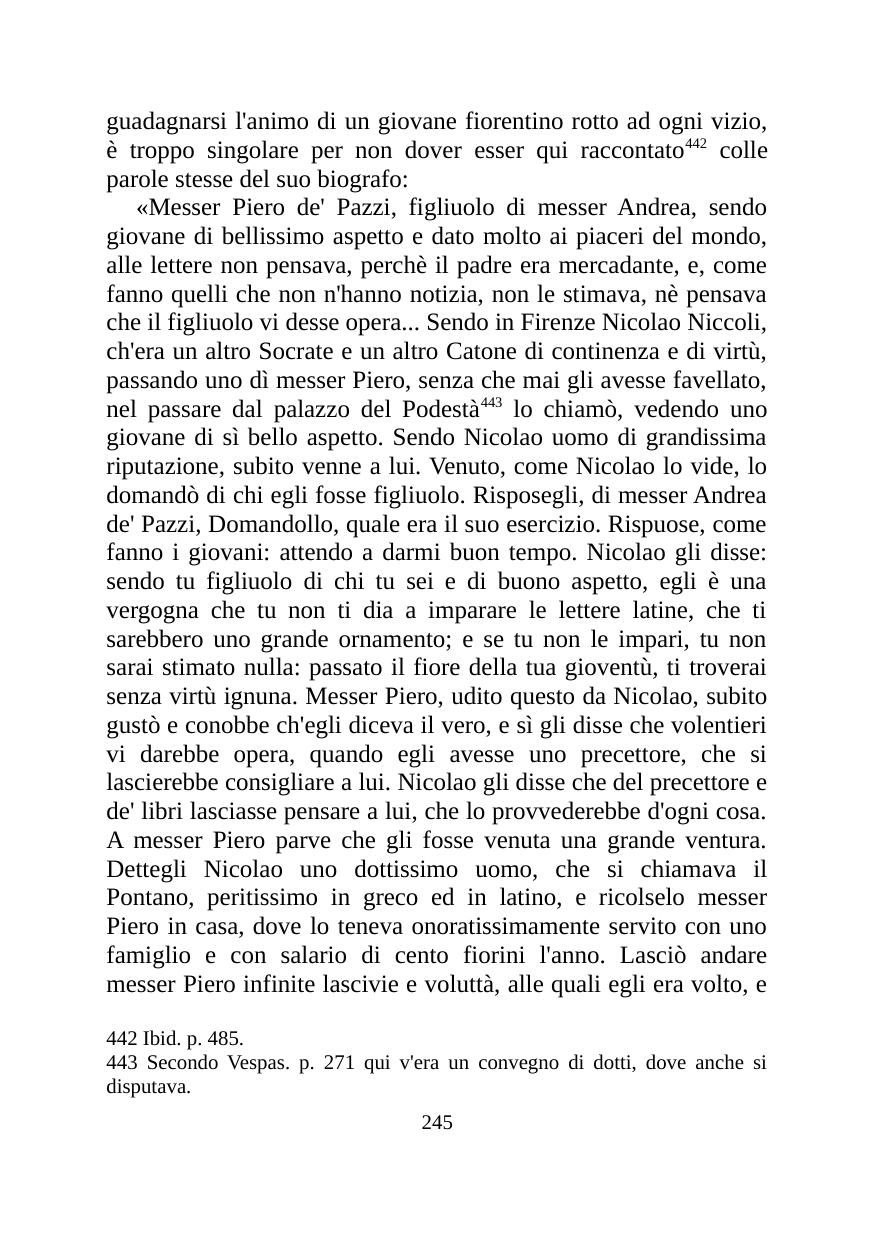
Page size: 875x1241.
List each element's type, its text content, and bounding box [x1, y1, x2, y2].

text guadagnarsi l'animo di un giovane fiorentino rotto ad ogni vizio, è troppo singolare per non dover esser qui raccontato colle parole stesse del suo biografo: [106, 106, 768, 192]
text Ibid. p. 485. [106, 1026, 768, 1050]
text Secondo Vespas. p. 271 qui v'era un convegno di dotti, dove anche si disputava. [106, 1050, 768, 1098]
text «Messer Piero de' Pazzi, figliuolo di messer Andrea, sendo giovane di bellissimo aspetto e dato molto ai piaceri del mondo, alle lettere non pensava, perchè il padre era mercadante, e, come fanno quelli che non n'hanno notizia, non le stimava, nè pensava che il figliuolo vi desse opera... Sendo in Firenze Nicolao Niccoli, ch'era un altro Socrate e un altro Catone di continenza e di virtù, passando uno dì messer Piero, senza che mai gli avesse favellato, nel passare dal palazzo del Podestà lo chiamò, vedendo uno giovane di sì bello aspetto. Sendo Nicolao uomo di grandissima riputazione, subito venne a lui. Venuto, come Nicolao lo vide, lo domandò di chi egli fosse figliuolo. Risposegli, di messer Andrea de' Pazzi, Domandollo, quale era il suo esercizio. Rispuose, come fanno i giovani: attendo a darmi buon tempo. Nicolao gli disse: sendo tu figliuolo di chi tu sei e di buono aspetto, egli è una vergogna che tu non ti dia a imparare le lettere latine, che ti sarebbero uno grande ornamento; e se tu non le impari, tu non sarai stimato nulla: passato il fiore della tua gioventù, ti troverai senza virtù ignuna. Messer Piero, udito questo da Nicolao, subito gustò e conobbe ch'egli diceva il vero, e sì gli disse che volentieri vi darebbe opera, quando egli avesse uno precettore, che si lascierebbe consigliare a lui. Nicolao gli disse che del precettore e de' libri lasciasse pensare a lui, che lo provvederebbe d'ogni cosa. A messer Piero parve che gli fosse venuta una grande ventura. Dettegli Nicolao uno dottissimo uomo, che si chiamava il Pontano, peritissimo in greco ed in latino, e ricolselo messer Piero in casa, dove lo teneva onoratissimamente servito con uno famiglio e con salario di cento fiorini l'anno. Lasciò andare messer Piero infinite lascivie e voluttà, alle quali egli era volto, e [106, 192, 768, 997]
